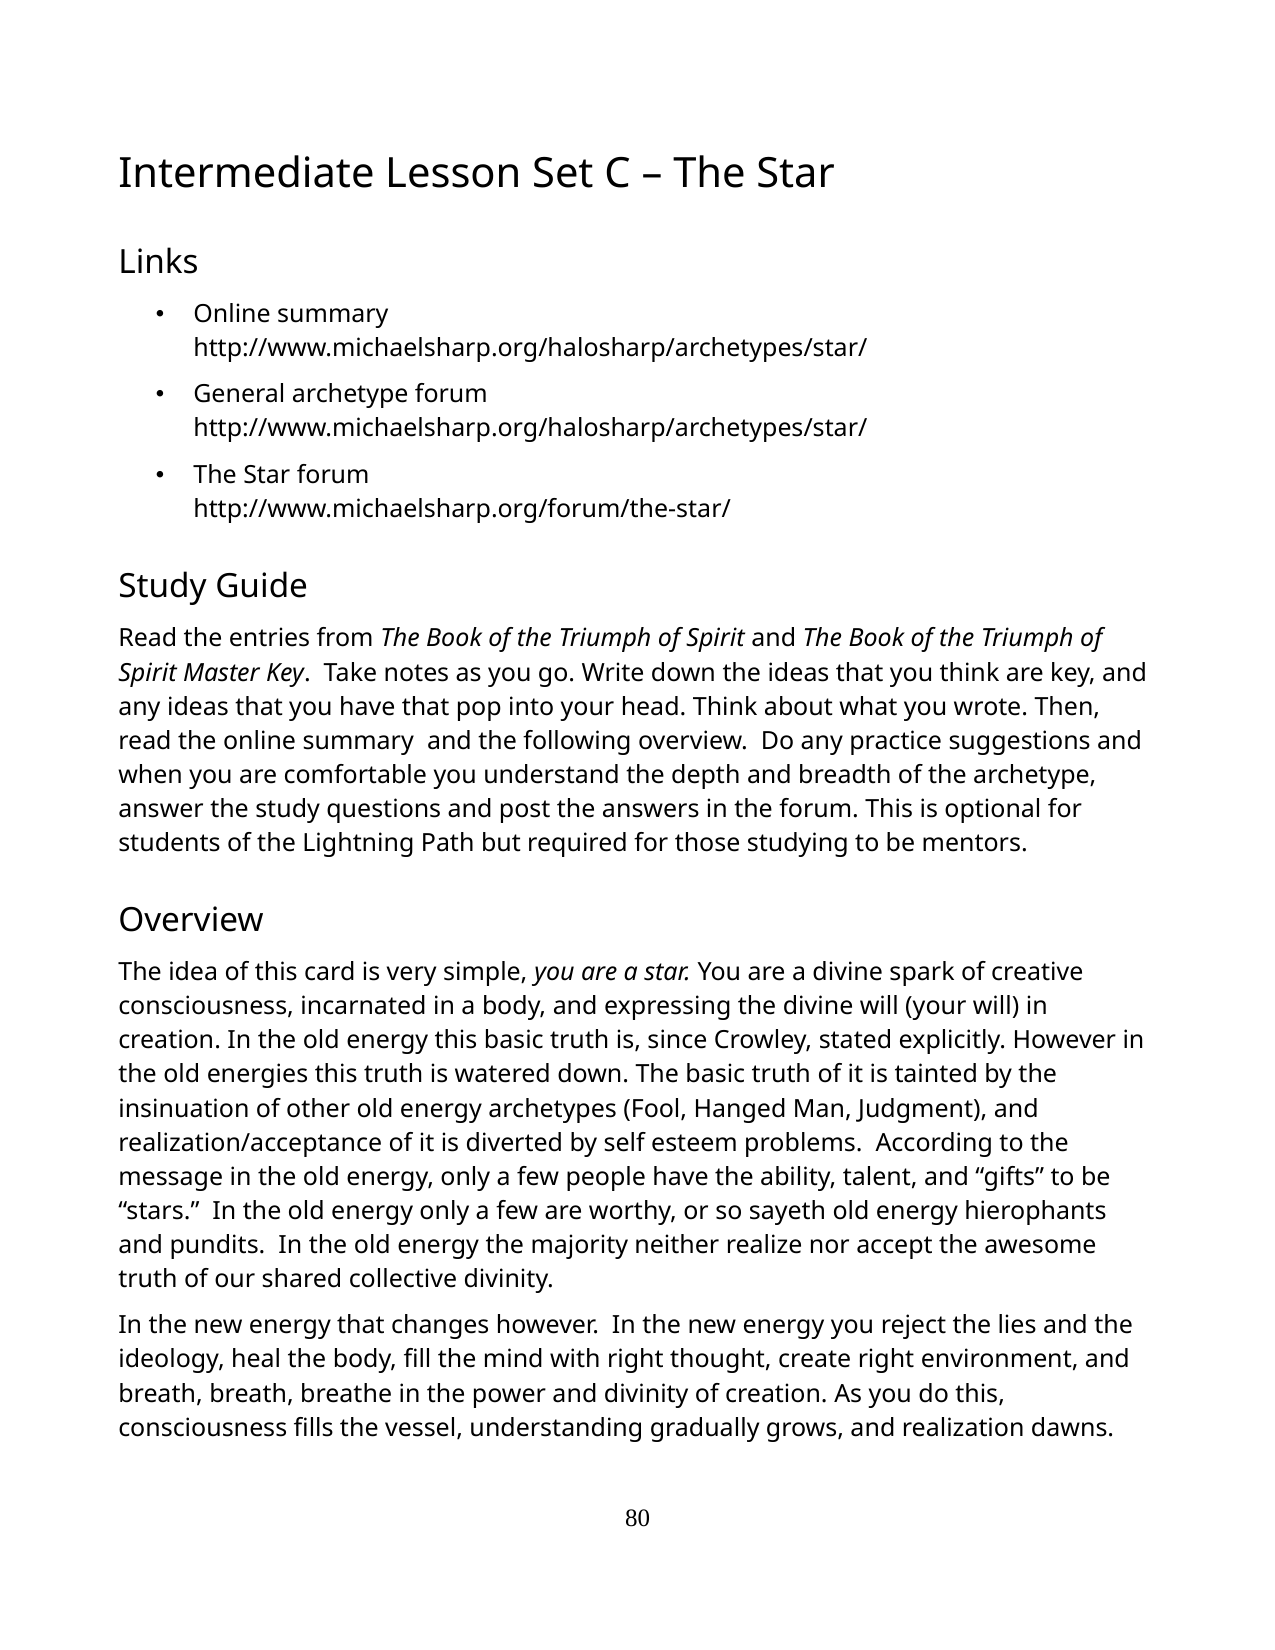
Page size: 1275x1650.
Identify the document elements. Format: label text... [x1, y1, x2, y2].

text The idea of this card is very simple, you are a star. You are a divine spark of creative consciousness, incarnated in a body, and expressing the divine will (your will) in creation. In the old energy this basic truth is, since Crowley, stated explicitly. However in the old energies this truth is watered down. The basic truth of it is tainted by the insinuation of other old energy archetypes (Fool, Hanged Man, Judgment), and realization/acceptance of it is diverted by self esteem problems. According to the message in the old energy, only a few people have the ability, talent, and “gifts” to be “stars.” In the old energy only a few are worthy, or so sayeth old energy hierophants and pundits. In the old energy the majority neither realize nor accept the awesome truth of our shared collective divinity. [118, 954, 1157, 1294]
list Online summary http://www.michaelsharp.org/halosharp/archetypes/star/ [156, 295, 1157, 363]
subtitle Links [118, 237, 1157, 283]
text Read the entries from The Book of the Triumph of Spirit and The Book of the Triumph of Spirit Master Key. Take notes as you go. Write down the ideas that you think are key, and any ideas that you have that pop into your head. Think about what you wrote. Then, read the online summary and the following overview. Do any practice suggestions and when you are comfortable you understand the depth and breadth of the archetype, answer the study questions and post the answers in the forum. This is optional for students of the Lightning Path but required for those studying to be mentors. [118, 620, 1157, 858]
text In the new energy that changes however. In the new energy you reject the lies and the ideology, heal the body, fill the mind with right thought, create right environment, and breath, breath, breathe in the power and divinity of creation. As you do this, consciousness fills the vessel, understanding gradually grows, and realization dawns. [118, 1307, 1157, 1443]
subtitle Intermediate Lesson Set C – The Star [118, 143, 1157, 200]
subtitle Study Guide [118, 562, 1157, 608]
list The Star forum http://www.michaelsharp.org/forum/the-star/ [156, 457, 1157, 525]
list General archetype forum http://www.michaelsharp.org/halosharp/archetypes/star/ [156, 376, 1157, 444]
subtitle Overview [118, 896, 1157, 941]
